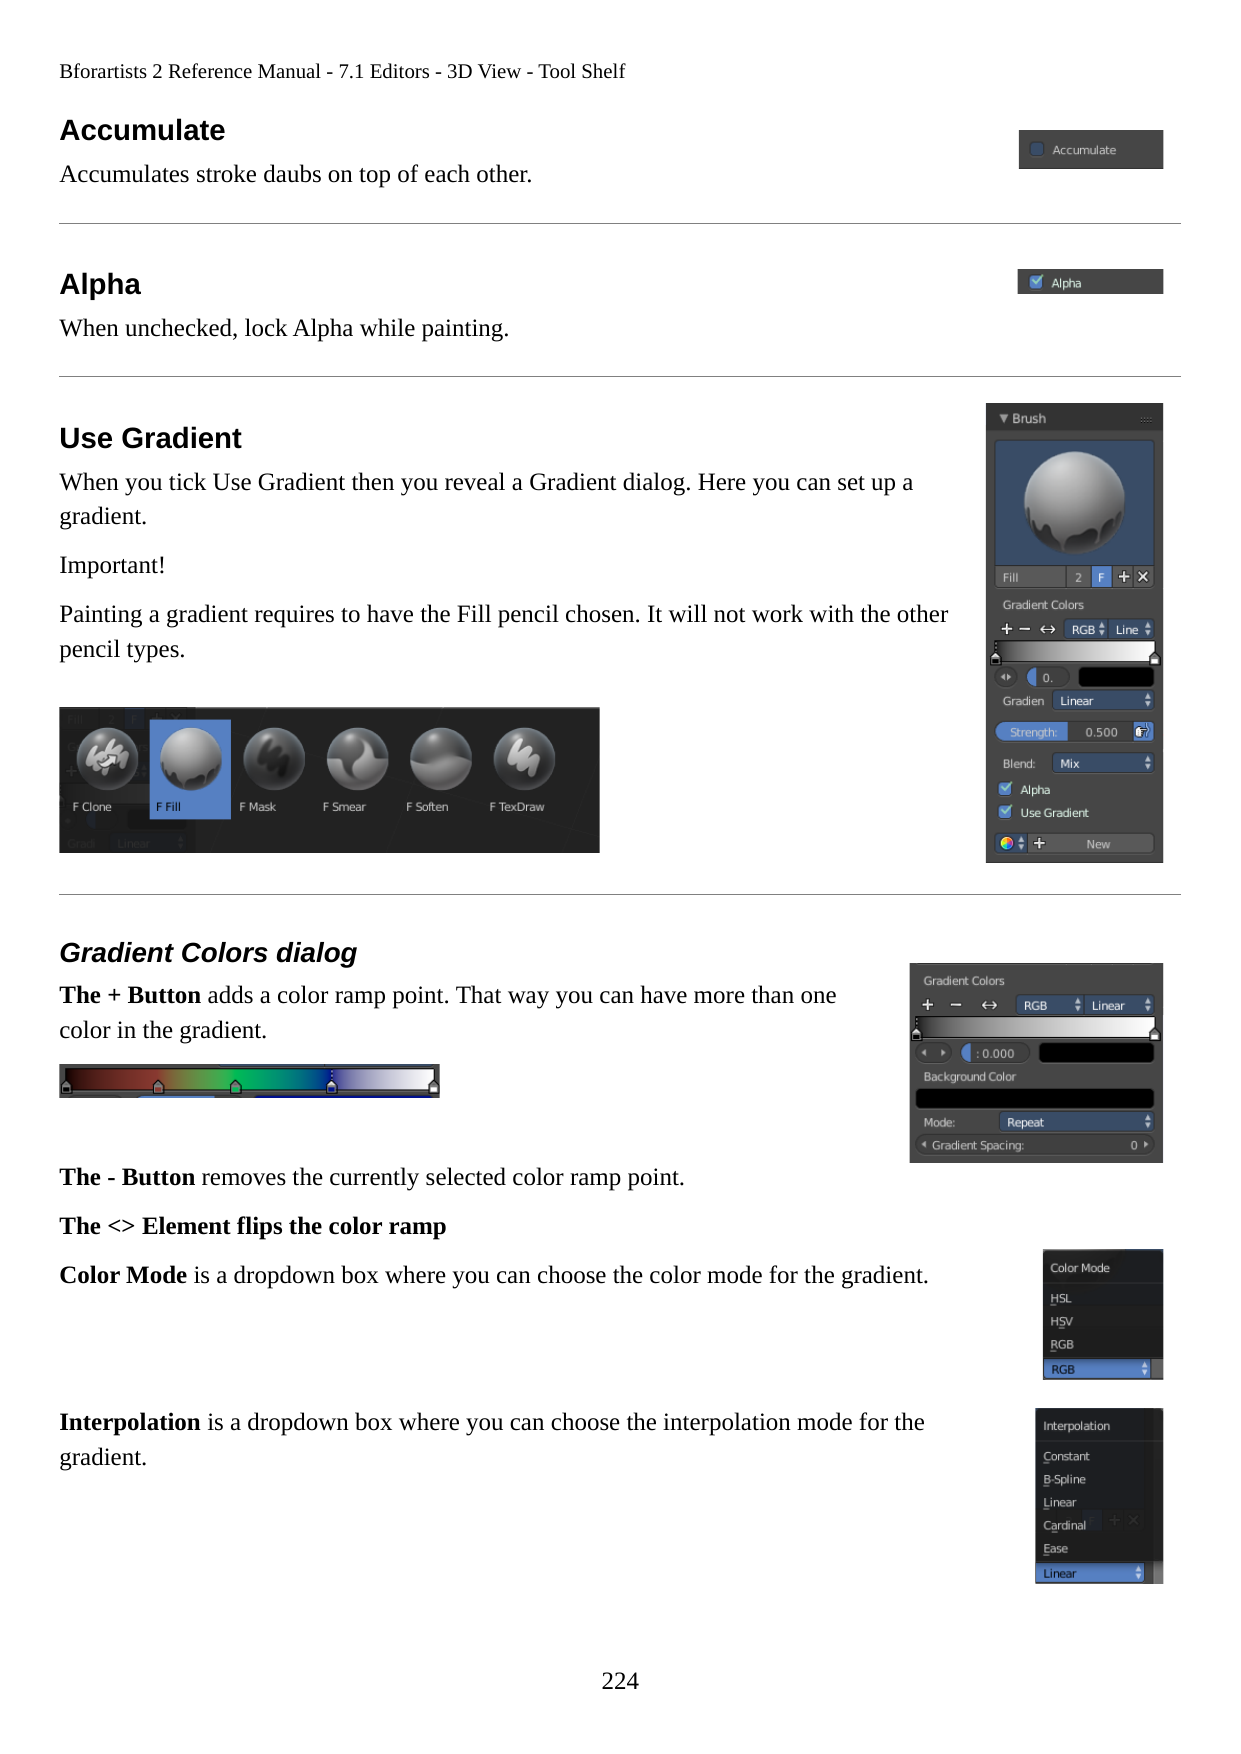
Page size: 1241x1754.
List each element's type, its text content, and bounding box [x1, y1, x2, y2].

text The <> Element flips the color ramp [59, 1211, 1181, 1240]
text When you tick Use Gradient then you reveal a Gradient dialog. Here you can set up a gradient. [59, 467, 985, 530]
picture [1018, 130, 1164, 169]
text Important! [59, 551, 985, 579]
subtitle Accumulate [59, 113, 1181, 146]
text Interpolation is a dropdown box where you can choose the interpolation mode for the gradient. [59, 1407, 1181, 1471]
text When unchecked, lock Alpha while painting. [59, 313, 1181, 342]
subtitle Alpha [59, 267, 1181, 300]
subtitle Gradient Colors dialog [59, 936, 1181, 968]
text The - Button removes the currently selected color ramp point. [59, 1162, 1181, 1191]
picture [909, 963, 1164, 1163]
text Painting a gradient requires to have the Fill pencil chosen. It will not work with the other pencil types. [59, 599, 985, 663]
text [1164, 551, 1181, 579]
picture [59, 1064, 440, 1098]
subtitle Use Gradient [59, 421, 985, 454]
text Color Mode is a dropdown box where you can choose the color mode for the gradient. [59, 1260, 1042, 1289]
subtitle [1164, 421, 1181, 454]
picture [1035, 1408, 1164, 1584]
text Accumulates stroke daubs on top of each other. [59, 159, 1181, 188]
picture [985, 403, 1164, 863]
picture [1017, 269, 1164, 294]
picture [1042, 1249, 1164, 1380]
picture [59, 707, 600, 853]
text The + Button adds a color ramp point. That way you can have more than one color in the gradient. [59, 980, 909, 1044]
